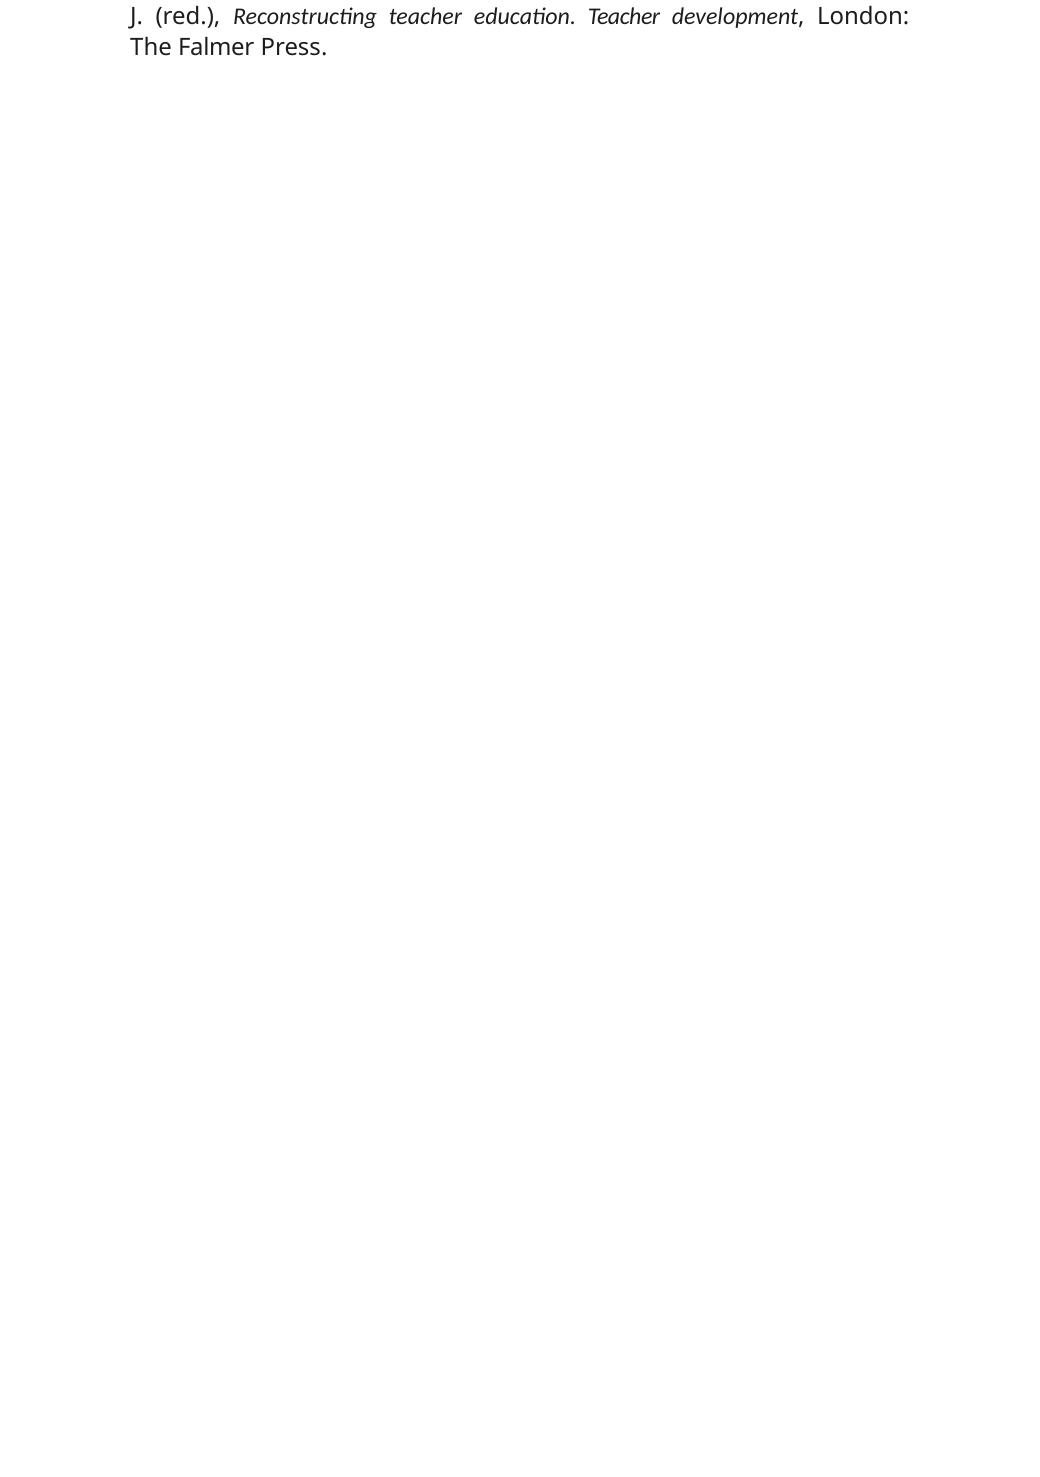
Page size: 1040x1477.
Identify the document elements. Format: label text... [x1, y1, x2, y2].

text J. (red.), Reconstructing teacher education. Teacher development, London: The Falmer Press. [130, 0, 910, 62]
